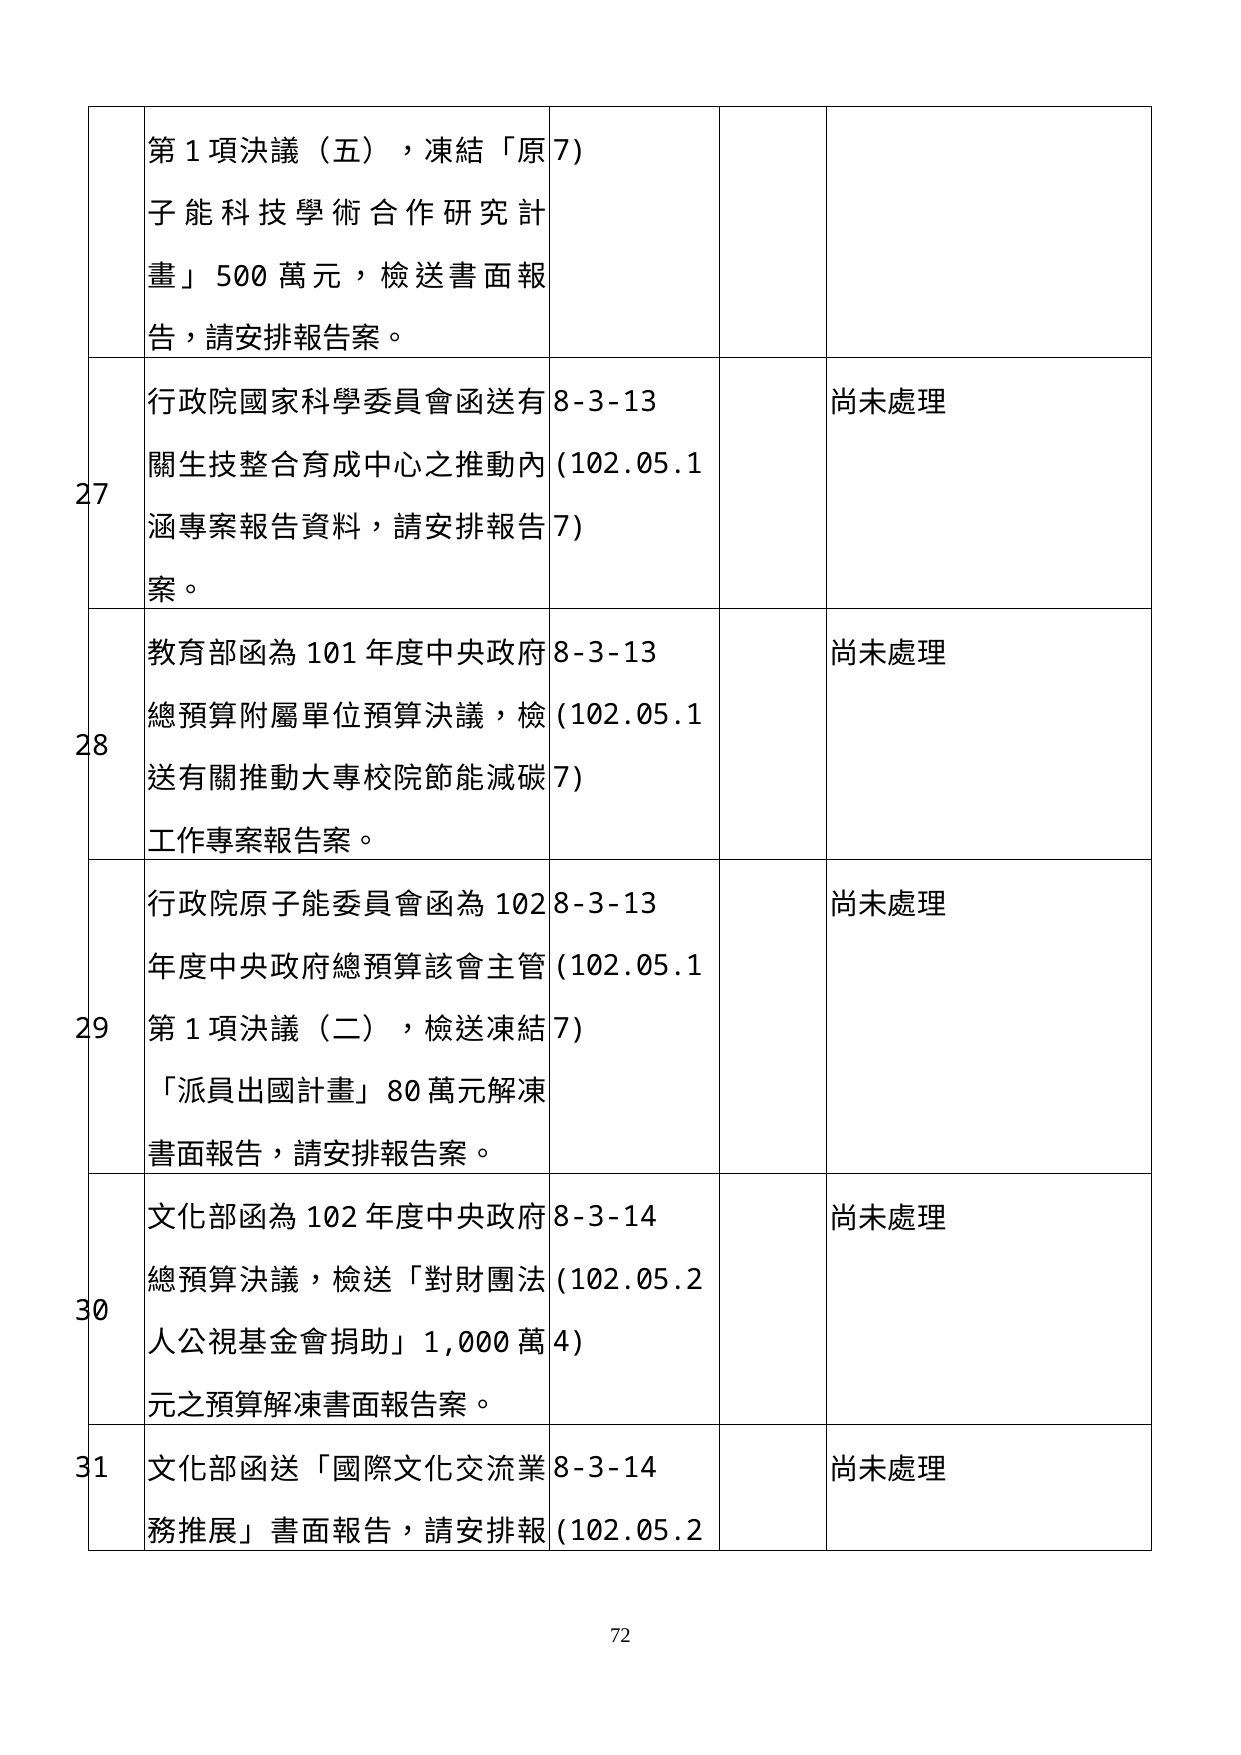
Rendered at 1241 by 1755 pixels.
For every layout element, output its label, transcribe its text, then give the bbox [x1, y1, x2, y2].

table_cell [720, 860, 826, 1173]
table_cell 7) [550, 107, 719, 357]
table_cell [89, 107, 144, 357]
table_cell 尚未處理 [827, 1174, 1151, 1424]
table_cell 尚未處理 [827, 860, 1151, 1173]
table_cell 文化部函送「國際文化交流業務推展」書面報告，請安排報 [145, 1425, 549, 1550]
table_cell 8-3-14 (102.05.2 [550, 1425, 719, 1550]
table_cell 文化部函為102年度中央政府總預算決議，檢送「對財團法人公視基金會捐助」1,000萬元之預算解凍書面報告案。 [145, 1174, 549, 1424]
table_cell [720, 1425, 826, 1550]
table_cell 尚未處理 [827, 609, 1151, 859]
table_cell 行政院國家科學委員會函送有關生技整合育成中心之推動內涵專案報告資料，請安排報告案。 [145, 358, 549, 608]
table_cell 尚未處理 [827, 358, 1151, 608]
table_cell 8-3-14 (102.05.24) [550, 1174, 719, 1424]
table_cell [89, 609, 144, 859]
table_cell 尚未處理 [827, 1425, 1151, 1550]
table_cell 教育部函為101年度中央政府總預算附屬單位預算決議，檢送有關推動大專校院節能減碳工作專案報告案。 [145, 609, 549, 859]
table_cell [827, 107, 1151, 357]
table_cell [89, 358, 144, 608]
table_cell 8-3-13 (102.05.17) [550, 860, 719, 1173]
table_cell [720, 609, 826, 859]
table_cell [89, 1425, 144, 1550]
table_cell 8-3-13 (102.05.17) [550, 358, 719, 608]
table_cell [89, 1174, 144, 1424]
table_cell 行政院原子能委員會函為102年度中央政府總預算該會主管第1項決議（二），檢送凍結「派員出國計畫」80萬元解凍書面報告，請安排報告案。 [145, 860, 549, 1173]
table_cell [720, 358, 826, 608]
table_cell [720, 107, 826, 357]
table_cell [720, 1174, 826, 1424]
table_cell 8-3-13 (102.05.17) [550, 609, 719, 859]
table_cell 第1項決議（五），凍結「原子能科技學術合作研究計畫」500萬元，檢送書面報告，請安排報告案。 [145, 107, 549, 357]
table_cell [89, 860, 144, 1173]
